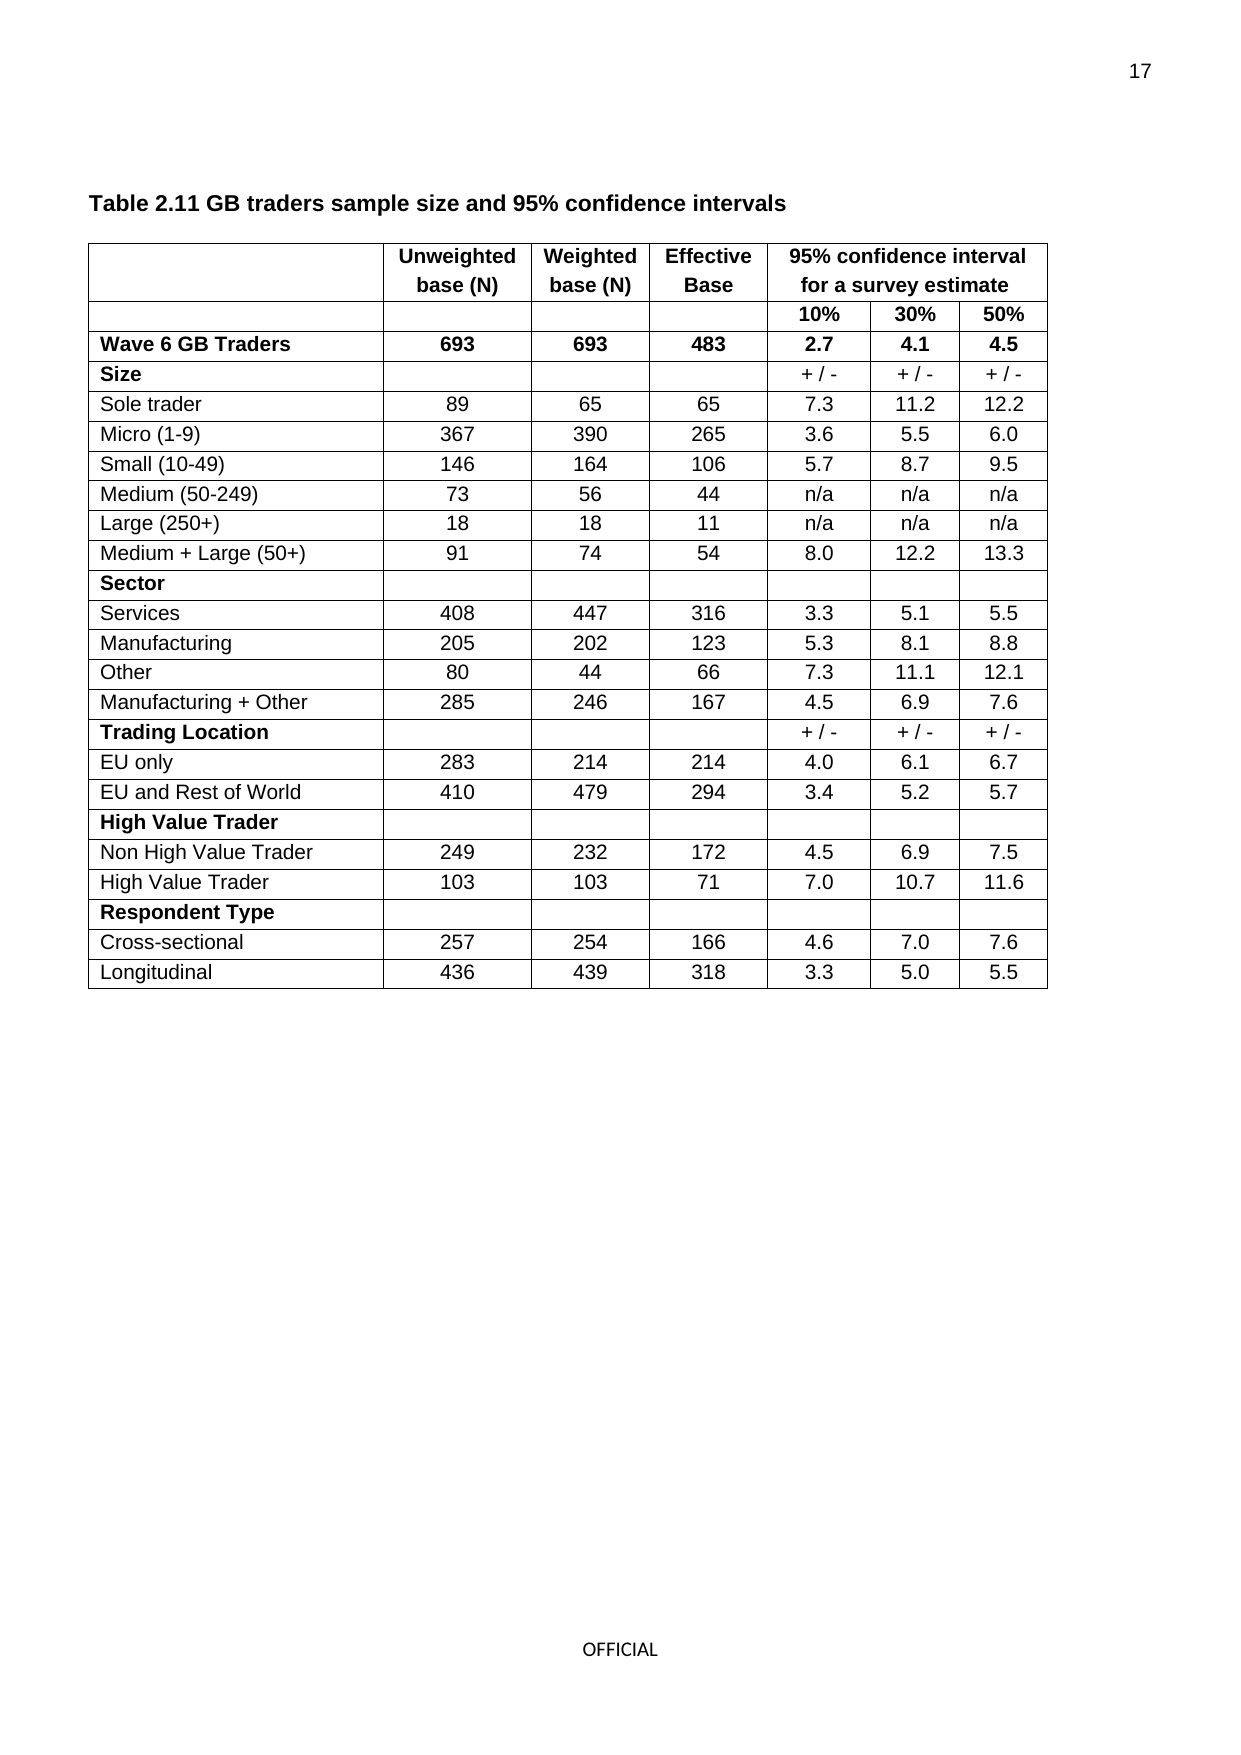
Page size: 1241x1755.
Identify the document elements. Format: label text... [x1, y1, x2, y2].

table_cell 8.1 [871, 630, 959, 659]
table_header Effective Base [650, 244, 767, 301]
table_cell 318 [650, 960, 767, 988]
table_cell 3.3 [768, 601, 870, 629]
table_cell 214 [532, 750, 649, 779]
table_cell 54 [650, 541, 767, 570]
table_cell 390 [532, 422, 649, 451]
table_cell 4.6 [768, 930, 870, 958]
table_cell 4.5 [768, 690, 870, 719]
table_cell Trading Location [89, 720, 383, 749]
table_cell [532, 571, 649, 599]
table_cell [768, 900, 870, 929]
table_header Unweighted base (N) [384, 244, 531, 301]
table_cell 71 [650, 870, 767, 898]
table_cell 5.2 [871, 780, 959, 808]
table_cell 13.3 [960, 541, 1047, 570]
table_cell 202 [532, 630, 649, 659]
table_cell 12.2 [871, 541, 959, 570]
table_cell 3.4 [768, 780, 870, 808]
table_cell 50% [960, 302, 1047, 331]
table_cell [532, 900, 649, 929]
table_cell [532, 720, 649, 749]
table_cell 44 [650, 481, 767, 510]
table_cell 8.0 [768, 541, 870, 570]
table_cell Medium + Large (50+) [89, 541, 383, 570]
table_cell [650, 810, 767, 839]
table_cell 283 [384, 750, 531, 779]
table_cell Sector [89, 571, 383, 599]
table_cell High Value Trader [89, 870, 383, 898]
table_cell 5.5 [871, 422, 959, 451]
table_cell Manufacturing [89, 630, 383, 659]
table_cell 5.7 [768, 452, 870, 480]
table_cell 6.9 [871, 690, 959, 719]
table_cell [871, 571, 959, 599]
table_cell 249 [384, 840, 531, 869]
table_cell Other [89, 660, 383, 689]
table_cell 4.5 [960, 332, 1047, 361]
table_cell + / - [960, 362, 1047, 391]
table_cell 3.6 [768, 422, 870, 451]
table_cell 483 [650, 332, 767, 361]
table_cell + / - [871, 362, 959, 391]
table_cell 294 [650, 780, 767, 808]
table_cell 7.0 [871, 930, 959, 958]
table_cell [532, 810, 649, 839]
table_cell 447 [532, 601, 649, 629]
table_cell 66 [650, 660, 767, 689]
table_cell n/a [871, 481, 959, 510]
table_cell Longitudinal [89, 960, 383, 988]
table_cell 7.6 [960, 690, 1047, 719]
table_cell [960, 571, 1047, 599]
table_cell 5.5 [960, 960, 1047, 988]
table_cell Cross-sectional [89, 930, 383, 958]
table_cell 367 [384, 422, 531, 451]
table_cell Sole trader [89, 392, 383, 421]
table_cell 214 [650, 750, 767, 779]
table_cell 11.2 [871, 392, 959, 421]
table_cell 167 [650, 690, 767, 719]
table_cell 4.5 [768, 840, 870, 869]
table_cell 18 [384, 511, 531, 540]
table_cell 205 [384, 630, 531, 659]
table_cell [89, 302, 383, 331]
table_cell [768, 571, 870, 599]
table_cell + / - [768, 362, 870, 391]
table_cell 80 [384, 660, 531, 689]
table_cell 10% [768, 302, 870, 331]
table_cell n/a [960, 511, 1047, 540]
table_cell Manufacturing + Other [89, 690, 383, 719]
table_cell [768, 810, 870, 839]
table_cell 44 [532, 660, 649, 689]
table_cell [384, 362, 531, 391]
table_cell 410 [384, 780, 531, 808]
table_cell [384, 900, 531, 929]
table_cell 5.3 [768, 630, 870, 659]
table_cell [871, 900, 959, 929]
table_cell + / - [960, 720, 1047, 749]
table_cell 693 [384, 332, 531, 361]
table_cell 5.0 [871, 960, 959, 988]
table_cell 254 [532, 930, 649, 958]
table_cell [960, 810, 1047, 839]
table_cell 73 [384, 481, 531, 510]
table_cell 103 [384, 870, 531, 898]
table_cell Medium (50-249) [89, 481, 383, 510]
table_cell n/a [871, 511, 959, 540]
table_cell Small (10-49) [89, 452, 383, 480]
table_cell 285 [384, 690, 531, 719]
table_cell 11 [650, 511, 767, 540]
table_cell 65 [650, 392, 767, 421]
table_cell 479 [532, 780, 649, 808]
table_cell 7.3 [768, 660, 870, 689]
table_cell 5.5 [960, 601, 1047, 629]
table_cell 257 [384, 930, 531, 958]
table_cell 7.5 [960, 840, 1047, 869]
table_cell 8.8 [960, 630, 1047, 659]
table_cell 56 [532, 481, 649, 510]
table_cell Size [89, 362, 383, 391]
table_cell 172 [650, 840, 767, 869]
table_cell 8.7 [871, 452, 959, 480]
table_cell EU only [89, 750, 383, 779]
table_cell 10.7 [871, 870, 959, 898]
table_cell Large (250+) [89, 511, 383, 540]
table_cell [871, 810, 959, 839]
table_cell [650, 900, 767, 929]
table_cell 12.2 [960, 392, 1047, 421]
table_cell 91 [384, 541, 531, 570]
table_cell Non High Value Trader [89, 840, 383, 869]
table_cell 9.5 [960, 452, 1047, 480]
table_cell [960, 900, 1047, 929]
table_cell 106 [650, 452, 767, 480]
table_cell [384, 302, 531, 331]
table_cell [384, 720, 531, 749]
table_header [89, 244, 383, 301]
table_cell 164 [532, 452, 649, 480]
table_cell 89 [384, 392, 531, 421]
table_cell 146 [384, 452, 531, 480]
table_cell [532, 362, 649, 391]
table_cell 65 [532, 392, 649, 421]
table_cell + / - [768, 720, 870, 749]
text Table 2.11 GB traders sample size and 95% confidence intervals [89, 190, 1152, 243]
table_cell 316 [650, 601, 767, 629]
table_cell High Value Trader [89, 810, 383, 839]
table_cell 12.1 [960, 660, 1047, 689]
table_cell 2.7 [768, 332, 870, 361]
table_header Weighted base (N) [532, 244, 649, 301]
table_cell [650, 362, 767, 391]
table_cell [384, 810, 531, 839]
table_cell EU and Rest of World [89, 780, 383, 808]
table_cell + / - [871, 720, 959, 749]
table_cell 693 [532, 332, 649, 361]
table_cell 232 [532, 840, 649, 869]
table_cell 5.7 [960, 780, 1047, 808]
table_cell [650, 302, 767, 331]
table_cell 439 [532, 960, 649, 988]
table_cell n/a [768, 481, 870, 510]
table_header 95% confidence interval for a survey estimate [768, 244, 1047, 301]
table_cell Respondent Type [89, 900, 383, 929]
table_cell [532, 302, 649, 331]
table_cell 6.1 [871, 750, 959, 779]
table_cell 436 [384, 960, 531, 988]
table_cell 103 [532, 870, 649, 898]
table_cell Micro (1-9) [89, 422, 383, 451]
table_cell 7.0 [768, 870, 870, 898]
table_cell 74 [532, 541, 649, 570]
table_cell 6.7 [960, 750, 1047, 779]
table_cell 3.3 [768, 960, 870, 988]
table_cell n/a [768, 511, 870, 540]
table_cell [650, 720, 767, 749]
table_cell 30% [871, 302, 959, 331]
table_cell 265 [650, 422, 767, 451]
table_cell [650, 571, 767, 599]
table_cell 408 [384, 601, 531, 629]
table_cell 7.3 [768, 392, 870, 421]
table_cell 123 [650, 630, 767, 659]
table_cell Wave 6 GB Traders [89, 332, 383, 361]
table_cell 11.6 [960, 870, 1047, 898]
table_cell Services [89, 601, 383, 629]
table_cell 246 [532, 690, 649, 719]
table_cell 4.1 [871, 332, 959, 361]
table_cell n/a [960, 481, 1047, 510]
table_cell 18 [532, 511, 649, 540]
table_cell 166 [650, 930, 767, 958]
table_cell [384, 571, 531, 599]
table_cell 4.0 [768, 750, 870, 779]
table_cell 11.1 [871, 660, 959, 689]
table_cell 6.0 [960, 422, 1047, 451]
table_cell 5.1 [871, 601, 959, 629]
table_cell 6.9 [871, 840, 959, 869]
table_cell 7.6 [960, 930, 1047, 958]
